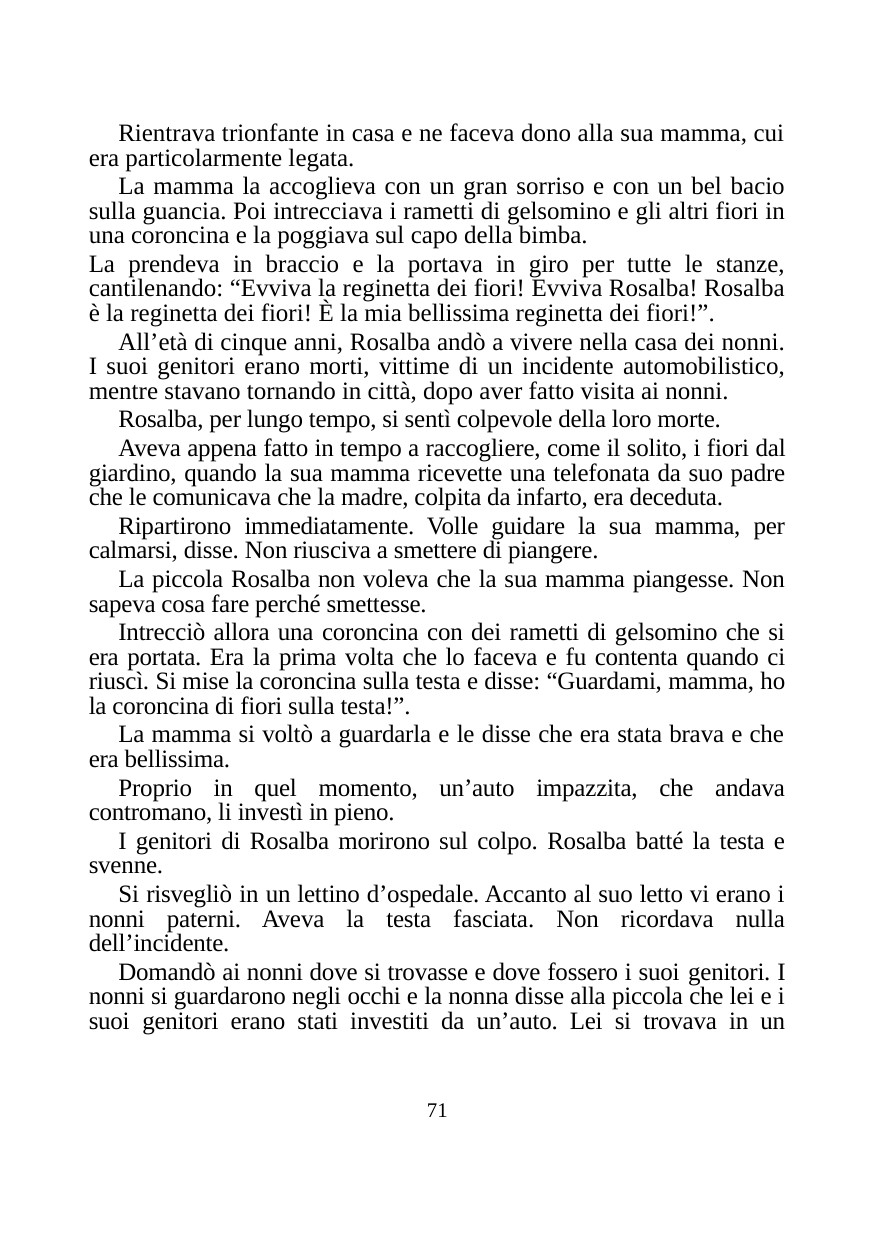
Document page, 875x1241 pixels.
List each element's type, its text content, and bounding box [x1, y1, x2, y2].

text Rientrava trionfante in casa e ne faceva dono alla sua mamma, cui era particolarmente legata. [88, 118, 786, 171]
text La prendeva in braccio e la portava in giro per tutte le stanze, cantilenando: “Evviva la reginetta dei fiori! Evviva Rosalba! Rosalba è la reginetta dei fiori! È la mia bellissima reginetta dei fiori!”. [88, 249, 786, 327]
text Aveva appena fatto in tempo a raccogliere, come il solito, i fiori dal giardino, quando la sua mamma ricevette una telefonata da suo padre che le comunicava che la madre, colpita da infarto, era deceduta. [88, 433, 786, 511]
text I genitori di Rosalba morirono sul colpo. Rosalba batté la testa e svenne. [88, 826, 786, 879]
text All’età di cinque anni, Rosalba andò a vivere nella casa dei nonni. I suoi genitori erano morti, vittime di un incidente automobilistico, mentre stavano tornando in città, dopo aver fatto visita ai nonni. [88, 327, 786, 404]
text Proprio in quel momento, un’auto impazzita, che andava contromano, li investì in pieno. [88, 773, 786, 826]
text Rosalba, per lungo tempo, si sentì colpevole della loro morte. [88, 404, 786, 433]
text La mamma la accoglieva con un gran sorriso e con un bel bacio sulla guancia. Poi intrecciava i rametti di gelsomino e gli altri fiori in una coroncina e la poggiava sul capo della bimba. [88, 171, 786, 249]
text Intrecciò allora una coroncina con dei rametti di gelsomino che si era portata. Era la prima volta che lo faceva e fu contenta quando ci riuscì. Si mise la coroncina sulla testa e disse: “Guardami, mamma, ho la coroncina di fiori sulla testa!”. [88, 617, 786, 719]
text La mamma si voltò a guardarla e le disse che era stata brava e che era bellissima. [88, 719, 786, 773]
text Domandò ai nonni dove si trovasse e dove fossero i suoi genitori. I nonni si guardarono negli occhi e la nonna disse alla piccola che lei e i suoi genitori erano stati investiti da un’auto. Lei si trovava in un [88, 957, 786, 1035]
text Ripartirono immediatamente. Volle guidare la sua mamma, per calmarsi, disse. Non riusciva a smettere di piangere. [88, 511, 786, 564]
text Si risvegliò in un lettino d’ospedale. Accanto al suo letto vi erano i nonni paterni. Aveva la testa fasciata. Non ricordava nulla dell’incidente. [88, 879, 786, 957]
text La piccola Rosalba non voleva che la sua mamma piangesse. Non sapeva cosa fare perché smettesse. [88, 564, 786, 617]
